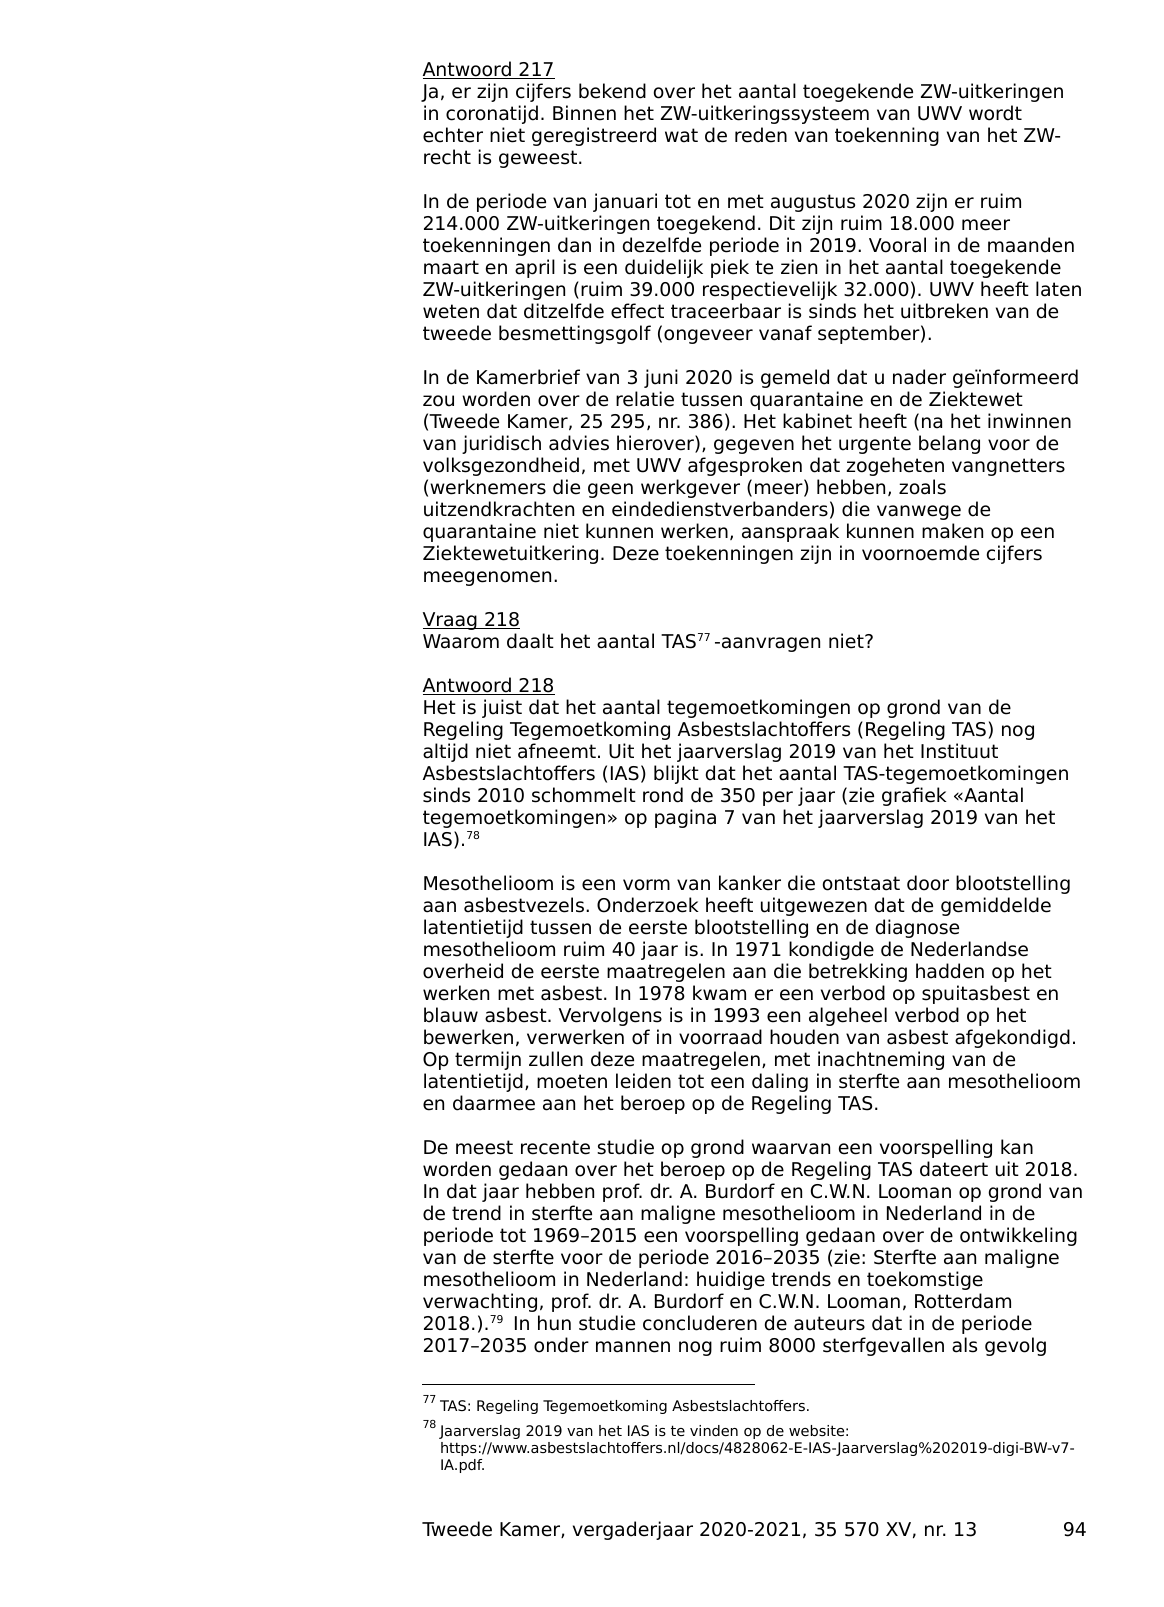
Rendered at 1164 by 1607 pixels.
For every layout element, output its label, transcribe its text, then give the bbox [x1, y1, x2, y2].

text Jaarverslag 2019 van het IAS is te vinden op de website: https://www.asbestslachtoffers.nl/docs/4828062-E-IAS-Jaarverslag%202019-digi-BW-v7-IA.pdf. [422, 1418, 1087, 1474]
text De meest recente studie op grond waarvan een voorspelling kan worden gedaan over het beroep op de Regeling TAS dateert uit 2018. In dat jaar hebben prof. dr. A. Burdorf en C.W.N. Looman op grond van de trend in sterfte aan maligne mesothelioom in Nederland in de periode tot 1969–2015 een voorspelling gedaan over de ontwikkeling van de sterfte voor de periode 2016–2035 (zie: Sterfte aan maligne mesothelioom in Nederland: huidige trends en toekomstige verwachting, prof. dr. A. Burdorf en C.W.N. Looman, Rotterdam 2018.). In hun studie concluderen de auteurs dat in de periode 2017–2035 onder mannen nog ruim 8000 sterfgevallen als gevolg [422, 1137, 1087, 1357]
text In de periode van januari tot en met augustus 2020 zijn er ruim 214.000 ZW-uitkeringen toegekend. Dit zijn ruim 18.000 meer toekenningen dan in dezelfde periode in 2019. Vooral in de maanden maart en april is een duidelijk piek te zien in het aantal toegekende ZW-uitkeringen (ruim 39.000 respectievelijk 32.000). UWV heeft laten weten dat ditzelfde effect traceerbaar is sinds het uitbreken van de tweede besmettingsgolf (ongeveer vanaf september). [422, 191, 1087, 345]
text Antwoord 217 [422, 59, 1087, 81]
text Mesothelioom is een vorm van kanker die ontstaat door blootstelling aan asbestvezels. Onderzoek heeft uitgewezen dat de gemiddelde latentietijd tussen de eerste blootstelling en de diagnose mesothelioom ruim 40 jaar is. In 1971 kondigde de Nederlandse overheid de eerste maatregelen aan die betrekking hadden op het werken met asbest. In 1978 kwam er een verbod op spuitasbest en blauw asbest. Vervolgens is in 1993 een algeheel verbod op het bewerken, verwerken of in voorraad houden van asbest afgekondigd. Op termijn zullen deze maatregelen, met inachtneming van de latentietijd, moeten leiden tot een daling in sterfte aan mesothelioom en daarmee aan het beroep op de Regeling TAS. [422, 873, 1087, 1115]
text Waarom daalt het aantal TAS-aanvragen niet? [422, 631, 1087, 653]
text Het is juist dat het aantal tegemoetkomingen op grond van de Regeling Tegemoetkoming Asbestslachtoffers (Regeling TAS) nog altijd niet afneemt. Uit het jaarverslag 2019 van het Instituut Asbestslachtoffers (IAS) blijkt dat het aantal TAS-tegemoetkomingen sinds 2010 schommelt rond de 350 per jaar (zie grafiek «Aantal tegemoetkomingen» op pagina 7 van het jaarverslag 2019 van het IAS). [422, 697, 1087, 851]
text In de Kamerbrief van 3 juni 2020 is gemeld dat u nader geïnformeerd zou worden over de relatie tussen quarantaine en de Ziektewet (Tweede Kamer, 25 295, nr. 386). Het kabinet heeft (na het inwinnen van juridisch advies hierover), gegeven het urgente belang voor de volksgezondheid, met UWV afgesproken dat zogeheten vangnetters (werknemers die geen werkgever (meer) hebben, zoals uitzendkrachten en eindedienstverbanders) die vanwege de quarantaine niet kunnen werken, aanspraak kunnen maken op een Ziektewetuitkering. Deze toekenningen zijn in voornoemde cijfers meegenomen. [422, 367, 1087, 587]
text TAS: Regeling Tegemoetkoming Asbestslachtoffers. [422, 1393, 1087, 1416]
text Antwoord 218 [422, 675, 1087, 697]
text Vraag 218 [422, 609, 1087, 631]
text Ja, er zijn cijfers bekend over het aantal toegekende ZW-uitkeringen in coronatijd. Binnen het ZW-uitkeringssysteem van UWV wordt echter niet geregistreerd wat de reden van toekenning van het ZW-recht is geweest. [422, 81, 1087, 169]
